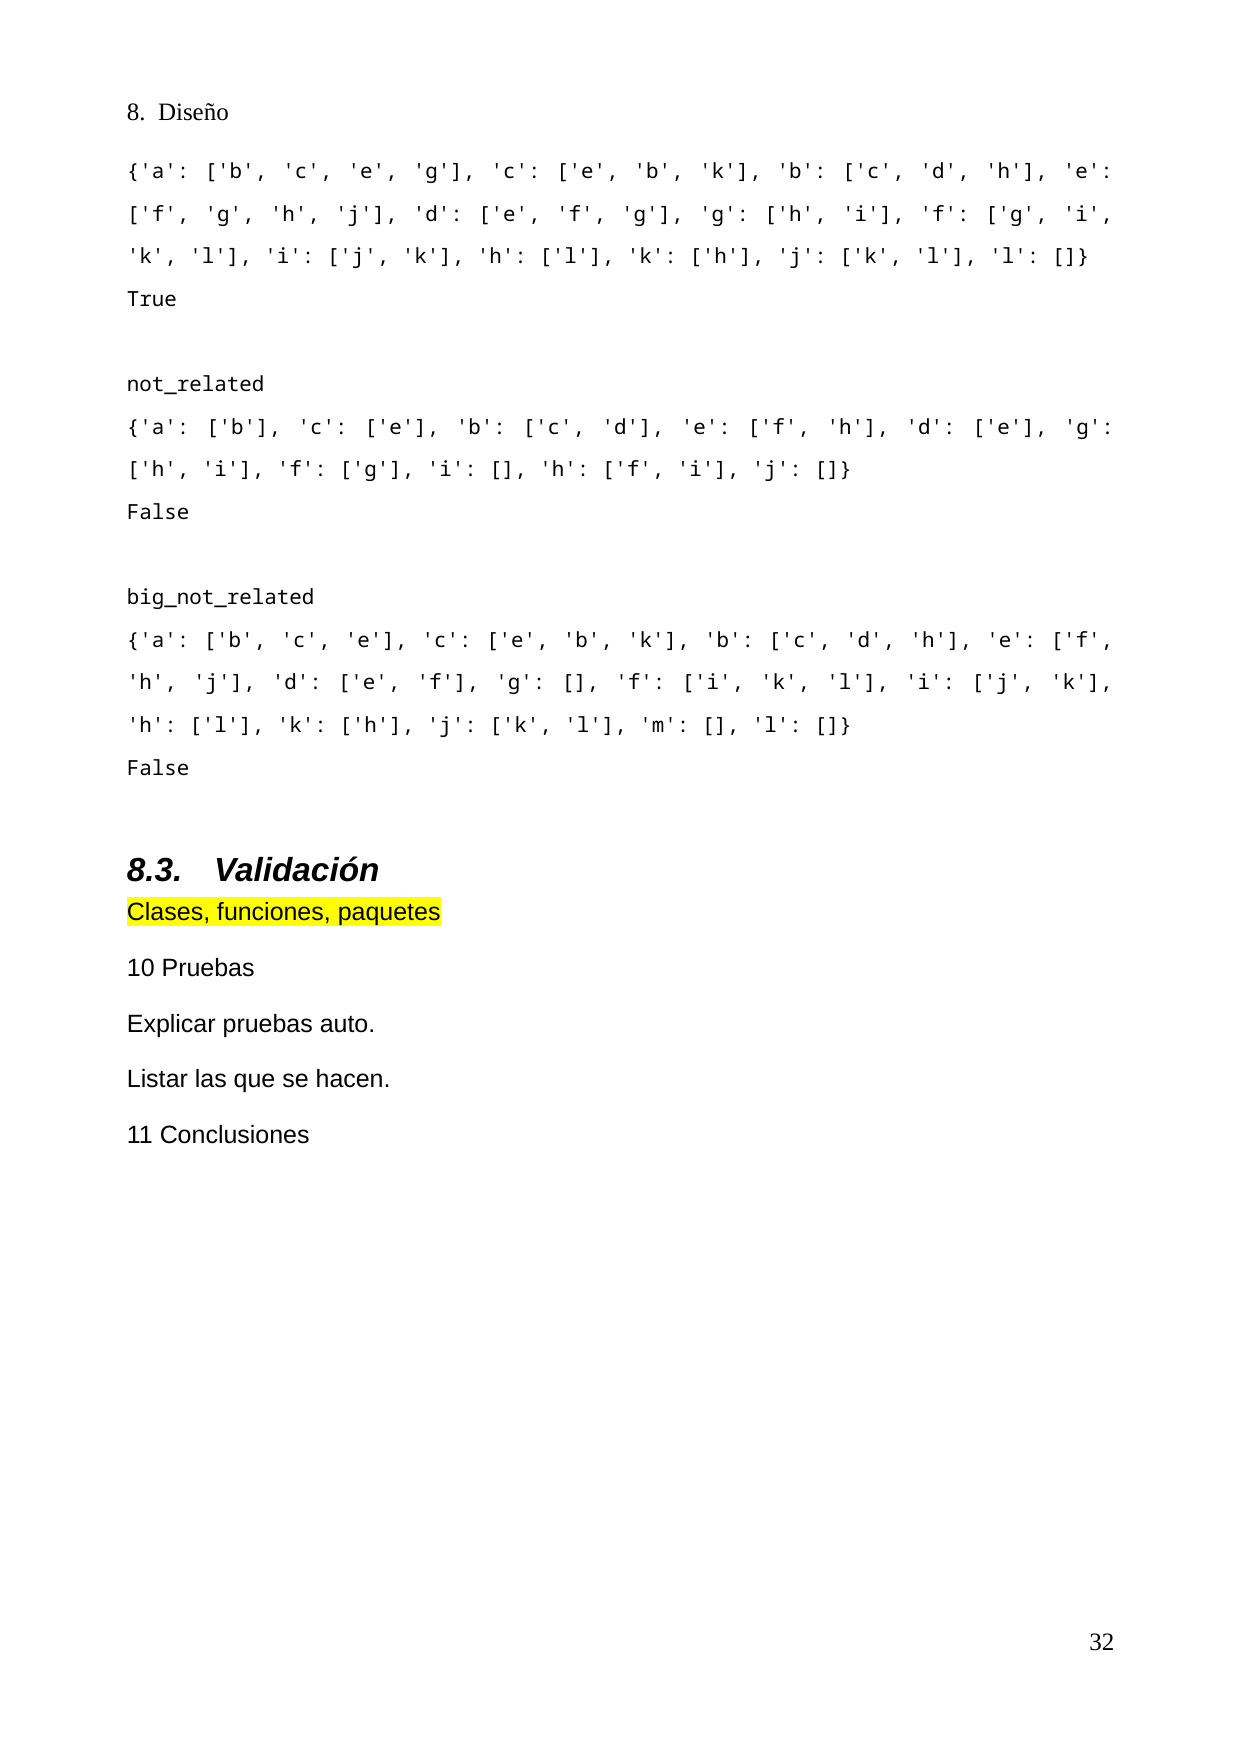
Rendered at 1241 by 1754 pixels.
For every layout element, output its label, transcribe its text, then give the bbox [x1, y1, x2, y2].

text True [127, 284, 1114, 312]
text {'a': ['b', 'c', 'e'], 'c': ['e', 'b', 'k'], 'b': ['c', 'd', 'h'], 'e': ['f', 'h', 'j'], 'd': ['e', 'f'], 'g': [], 'f': ['i', 'k', 'l'], 'i': ['j', 'k'], 'h': ['l'], 'k': ['h'], 'j': ['k', 'l'], 'm': [], 'l': []} [127, 625, 1114, 738]
text Clases, funciones, paquetes [127, 897, 1114, 926]
text Listar las que se hacen. [127, 1064, 1114, 1093]
text not_related [127, 369, 1114, 398]
text {'a': ['b'], 'c': ['e'], 'b': ['c', 'd'], 'e': ['f', 'h'], 'd': ['e'], 'g': ['h', 'i'], 'f': ['g'], 'i': [], 'h': ['f', 'i'], 'j': []} [127, 412, 1114, 483]
text 11 Conclusiones [127, 1120, 1114, 1148]
text {'a': ['b', 'c', 'e', 'g'], 'c': ['e', 'b', 'k'], 'b': ['c', 'd', 'h'], 'e': ['f', 'g', 'h', 'j'], 'd': ['e', 'f', 'g'], 'g': ['h', 'i'], 'f': ['g', 'i', 'k', 'l'], 'i': ['j', 'k'], 'h': ['l'], 'k': ['h'], 'j': ['k', 'l'], 'l': []} [127, 156, 1114, 270]
text 10 Pruebas [127, 953, 1114, 982]
text False [127, 753, 1114, 781]
subtitle Validación [127, 850, 1114, 888]
text Explicar pruebas auto. [127, 1008, 1114, 1037]
text big_not_related [127, 582, 1114, 611]
text False [127, 497, 1114, 526]
